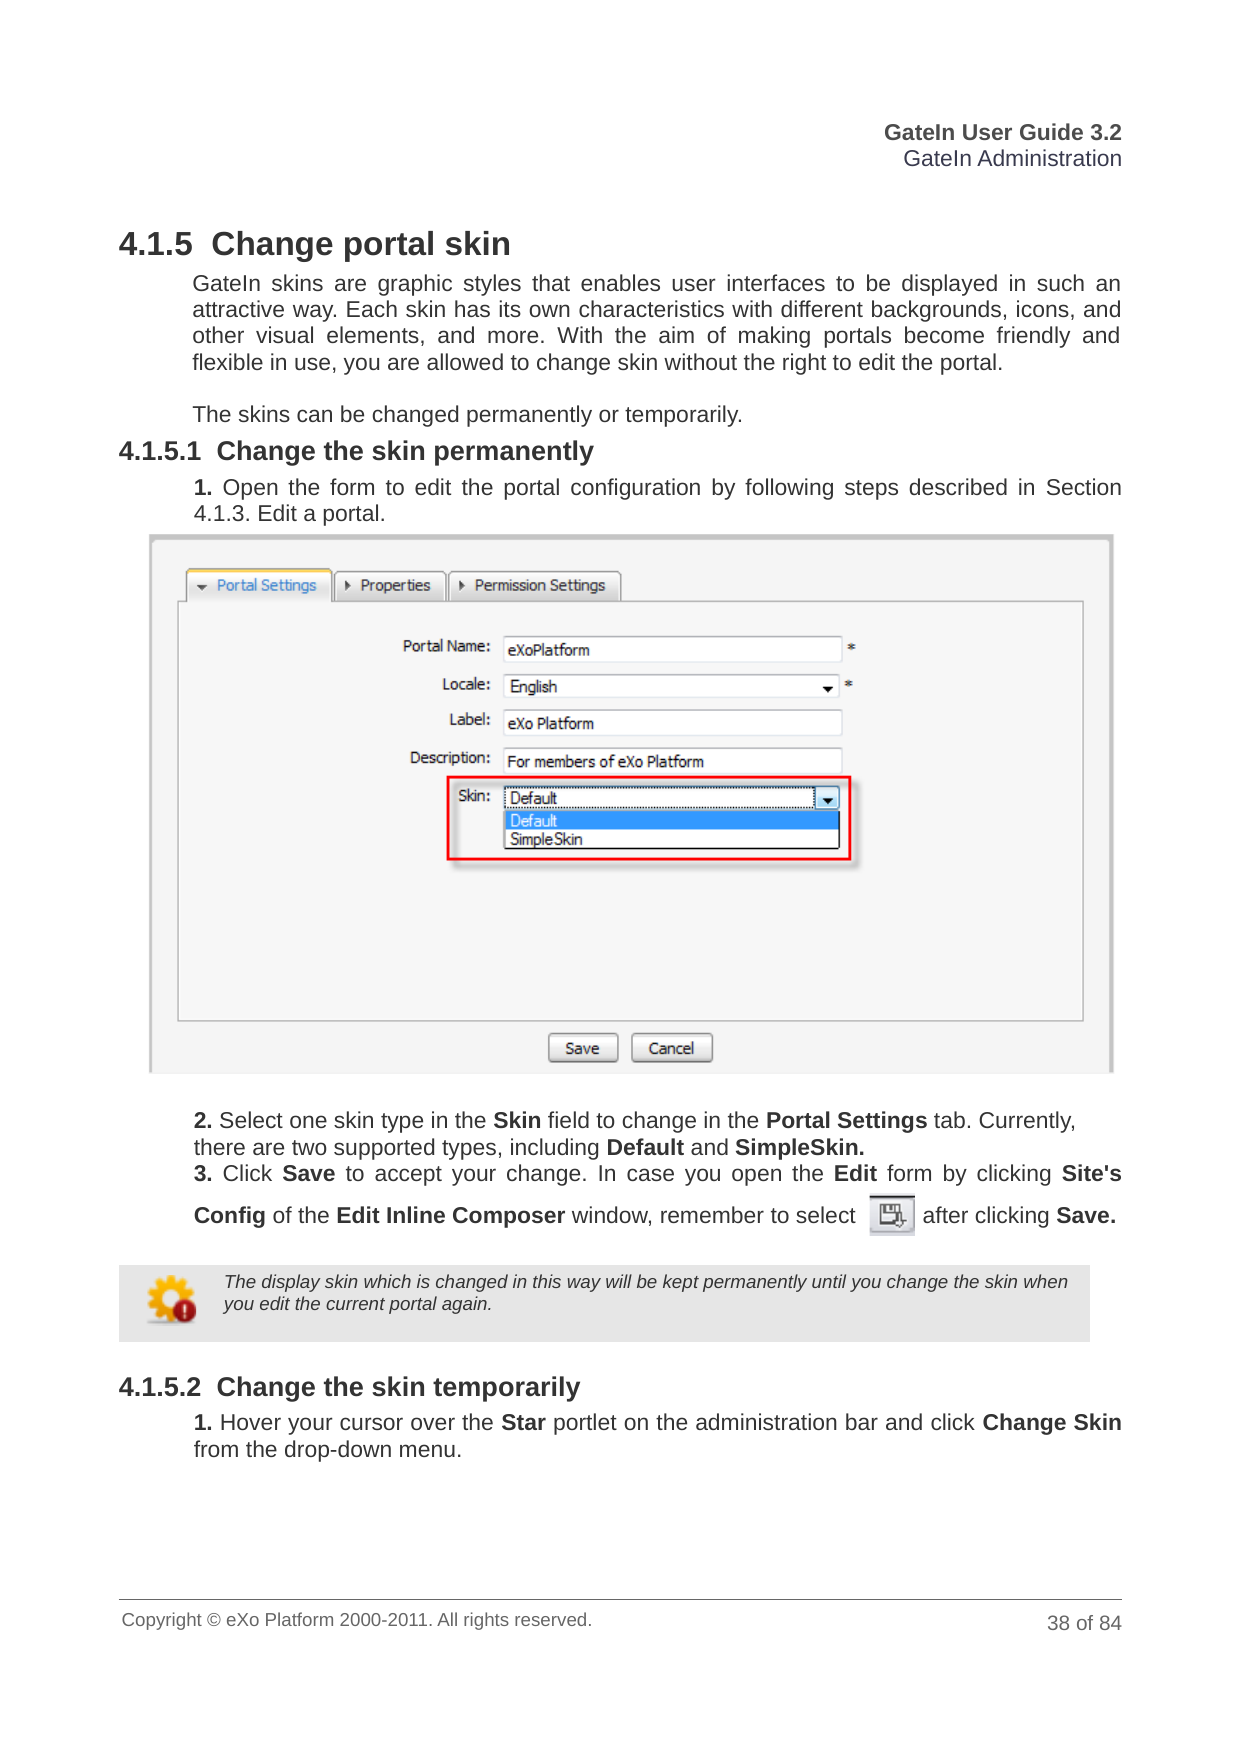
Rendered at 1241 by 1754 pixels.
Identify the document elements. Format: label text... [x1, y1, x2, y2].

list 1. Hover your cursor over the Star portlet on the administration bar and click Change Skin from the drop-down menu. [156, 1409, 1122, 1462]
picture [148, 534, 1115, 1074]
subtitle Change the skin temporarily [118, 1371, 1122, 1402]
table_header [119, 1265, 217, 1342]
table_header The display skin which is changed in this way will be kept permanently until you change the skin when you edit the current portal again. [217, 1265, 1090, 1342]
picture [869, 1193, 915, 1236]
subtitle Change portal skin [118, 223, 1122, 262]
text The skins can be changed permanently or temporarily. [192, 401, 1122, 428]
text GateIn skins are graphic styles that enables user interfaces to be displayed in such an attractive way. Each skin has its own characteristics with different backgrounds, icons, and other visual elements, and more. With the aim of making portals become friendly and flexible in use, you are allowed to change skin without the right to edit the portal. [192, 269, 1122, 375]
list 3. Click Save to accept your change. In case you open the Edit form by clicking Site's Config of the Edit Inline Composer window, remember to select after clicking Save. [156, 1160, 1122, 1243]
subtitle Change the skin permanently [118, 435, 1122, 466]
list 2. Select one skin type in the Skin field to change in the Portal Settings tab. Currently, there are two supported types, including Default and SimpleSkin. [156, 1107, 1122, 1160]
picture [146, 1275, 197, 1326]
list 1. Open the form to edit the portal configuration by following steps described in Section 4.1.3. Edit a portal. [156, 474, 1122, 527]
